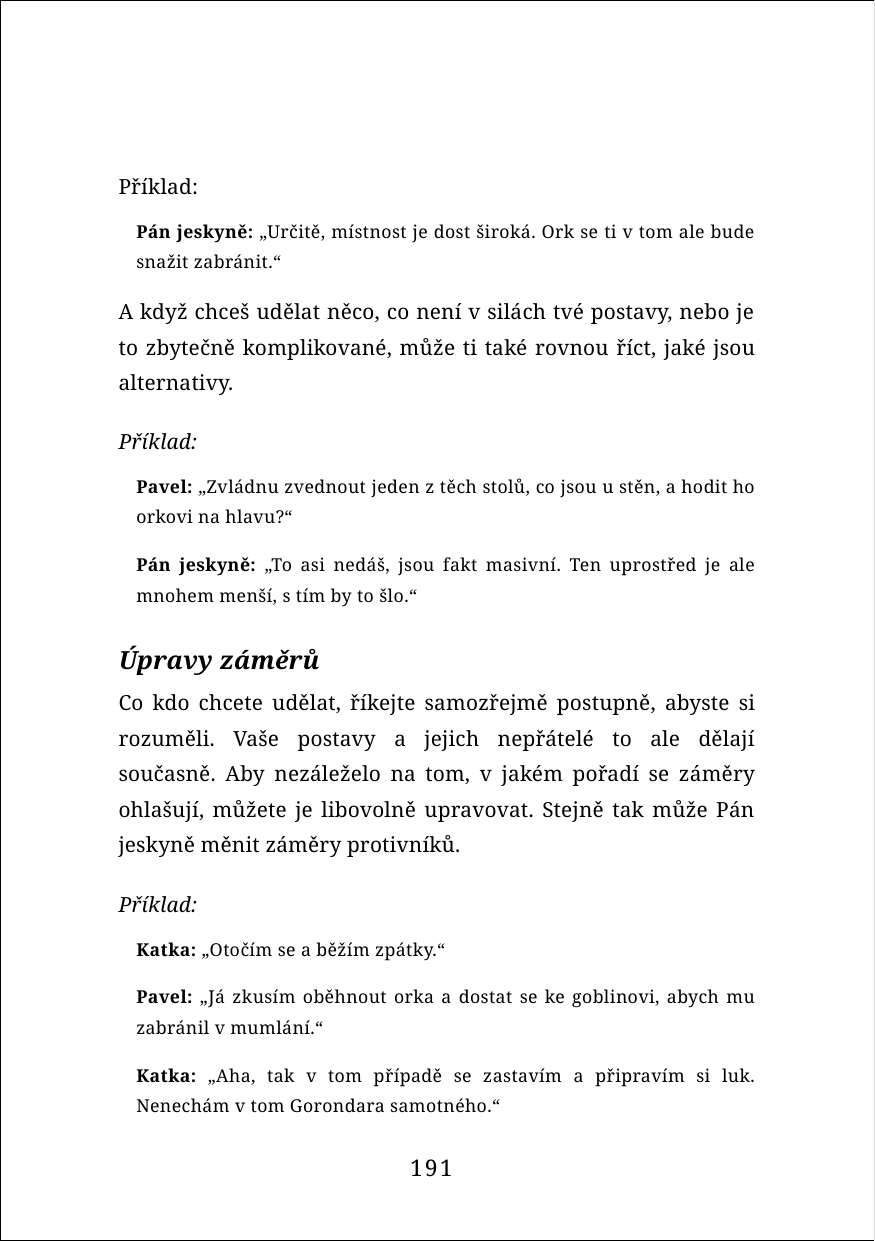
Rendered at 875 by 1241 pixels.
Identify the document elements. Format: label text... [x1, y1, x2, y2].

text Příklad: [118, 427, 756, 456]
text Co kdo chcete udělat, říkejte samozřejmě postupně, abyste si rozuměli. Vaše postavy a jejich nepřátelé to ale dělají současně. Aby nezáleželo na tom, v jakém pořadí se záměry ohlašují, můžete je libovolně upravovat. Stejně tak může Pán jeskyně měnit záměry protivníků. [118, 688, 756, 859]
text Pán jeskyně: „Určitě, místnost je dost široká. Ork se ti v tom ale bude snažit zabránit.“ [136, 219, 756, 273]
subtitle Úpravy záměrů [118, 643, 756, 677]
text Pán jeskyně: „To asi nedáš, jsou fakt masivní. Ten uprostřed je ale mnohem menší, s tím by to šlo.“ [136, 553, 756, 607]
text Pavel: „Zvládnu zvednout jeden z těch stolů, co jsou u stěn, a hodit ho orkovi na hlavu?“ [136, 475, 756, 529]
text Pavel: „Já zkusím oběhnout orka a dostat se ke goblinovi, abych mu zabránil v mumlání.“ [136, 985, 756, 1039]
text Katka: „Aha, tak v tom případě se zastavím a připravím si luk. Nenechám v tom Gorondara samotného.“ [136, 1063, 756, 1117]
text Katka: „Otočím se a běžím zpátky.“ [136, 937, 756, 961]
text A když chceš udělat něco, co není v silách tvé postavy, nebo je to zbytečně komplikované, může ti také rovnou říct, jaké jsou alternativy. [118, 297, 756, 397]
text Příklad: [118, 890, 756, 918]
text Příklad: [118, 172, 756, 200]
